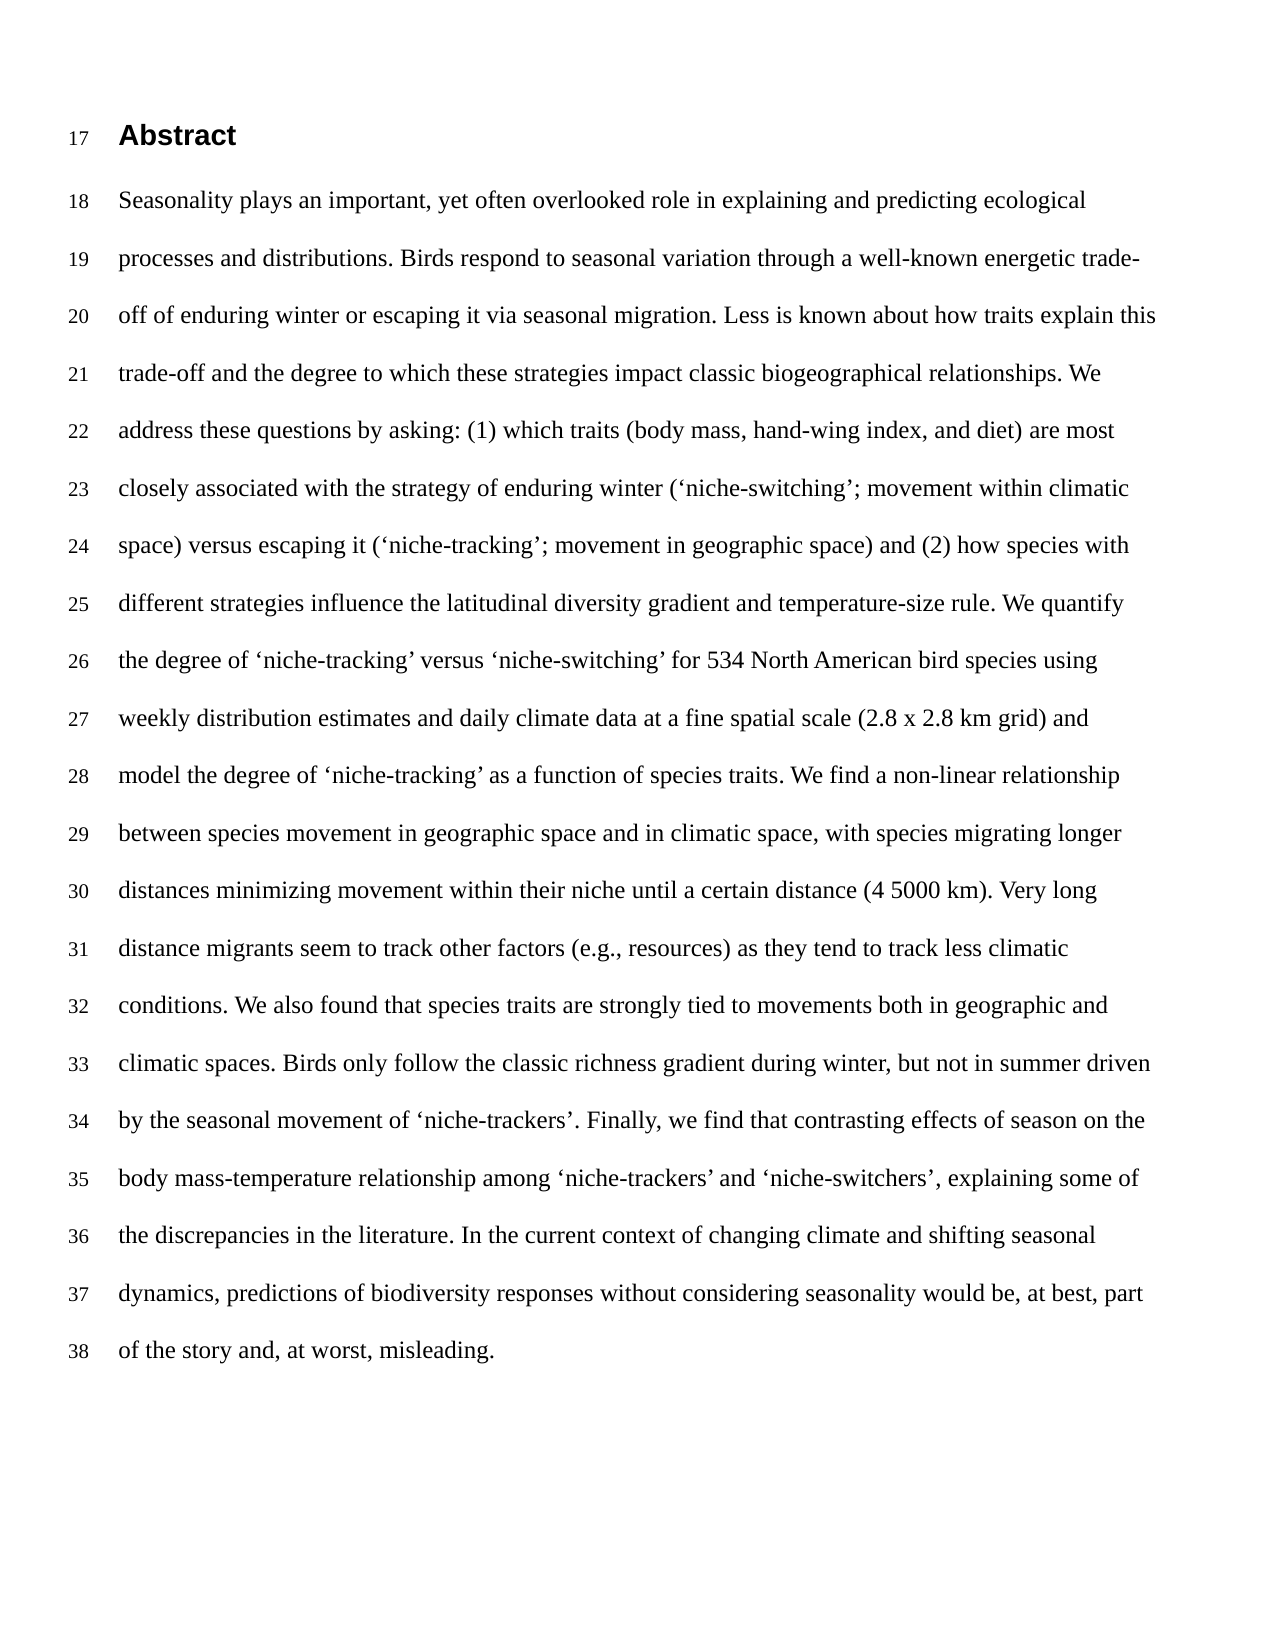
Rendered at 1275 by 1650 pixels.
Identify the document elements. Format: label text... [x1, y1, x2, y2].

subtitle Abstract [118, 118, 1157, 152]
text Seasonality plays an important, yet often overlooked role in explaining and predicting ecological processes and distributions. Birds respond to seasonal variation through a well-known energetic trade-off of enduring winter or escaping it via seasonal migration. Less is known about how traits explain this trade-off and the degree to which these strategies impact classic biogeographical relationships. We address these questions by asking: (1) which traits (body mass, hand-wing index, and diet) are most closely associated with the strategy of enduring winter (‘niche-switching’; movement within climatic space) versus escaping it (‘niche-tracking’; movement in geographic space) and (2) how species with different strategies influence the latitudinal diversity gradient and temperature-size rule. We quantify the degree of ‘niche-tracking’ versus ‘niche-switching’ for 534 North American bird species using weekly distribution estimates and daily climate data at a fine spatial scale (2.8 x 2.8 km grid) and model the degree of ‘niche-tracking’ as a function of species traits. We find a non-linear relationship between species movement in geographic space and in climatic space, with species migrating longer distances minimizing movement within their niche until a certain distance (4 5000 km). Very long distance migrants seem to track other factors (e.g., resources) as they tend to track less climatic conditions. We also found that species traits are strongly tied to movements both in geographic and climatic spaces. Birds only follow the classic richness gradient during winter, but not in summer driven by the seasonal movement of ‘niche-trackers’. Finally, we find that contrasting effects of season on the body mass-temperature relationship among ‘niche-trackers’ and ‘niche-switchers’, explaining some of the discrepancies in the literature. In the current context of changing climate and shifting seasonal dynamics, predictions of biodiversity responses without considering seasonality would be, at best, part of the story and, at worst, misleading. [118, 185, 1157, 1364]
